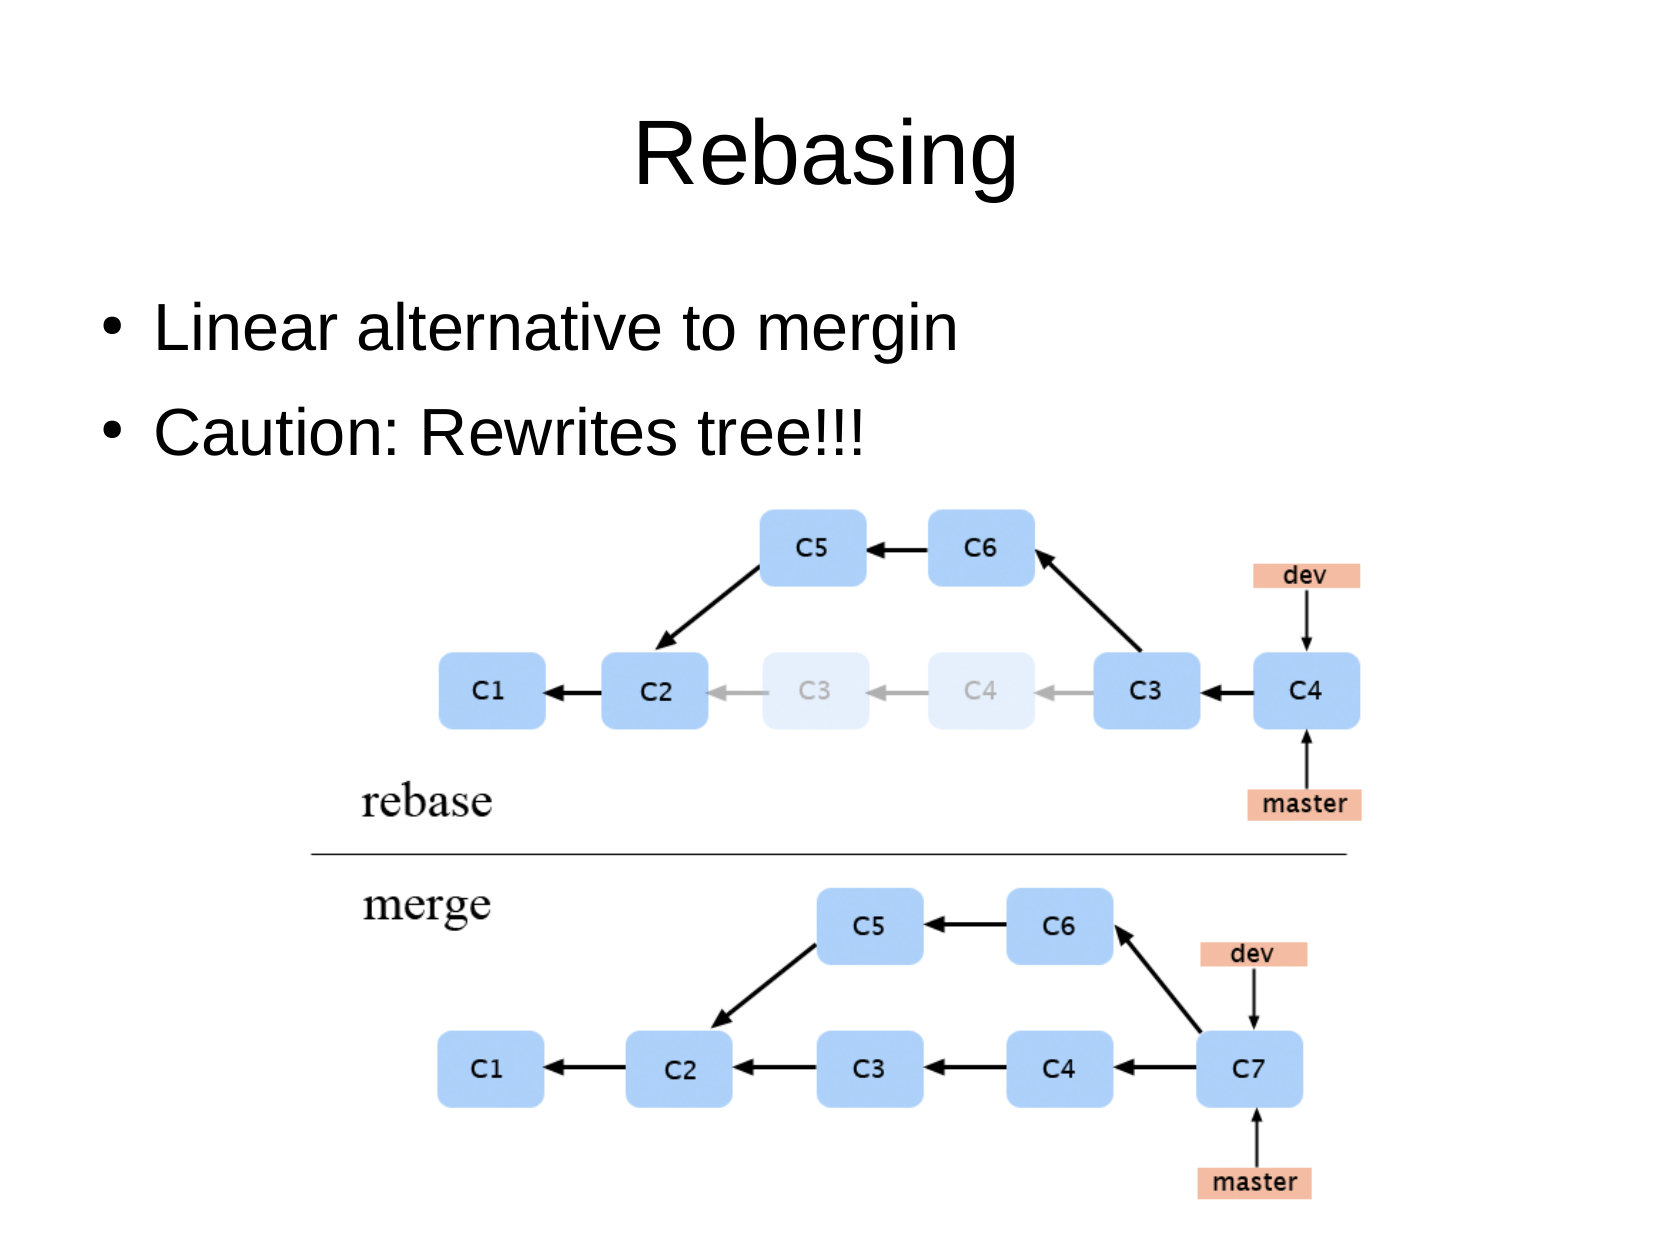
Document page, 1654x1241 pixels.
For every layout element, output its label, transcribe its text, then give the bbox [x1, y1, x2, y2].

list Linear alternative to mergin Caution: Rewrites tree!!! [82, 290, 1571, 1010]
title Rebasing [82, 49, 1571, 257]
picture [285, 494, 1369, 1208]
